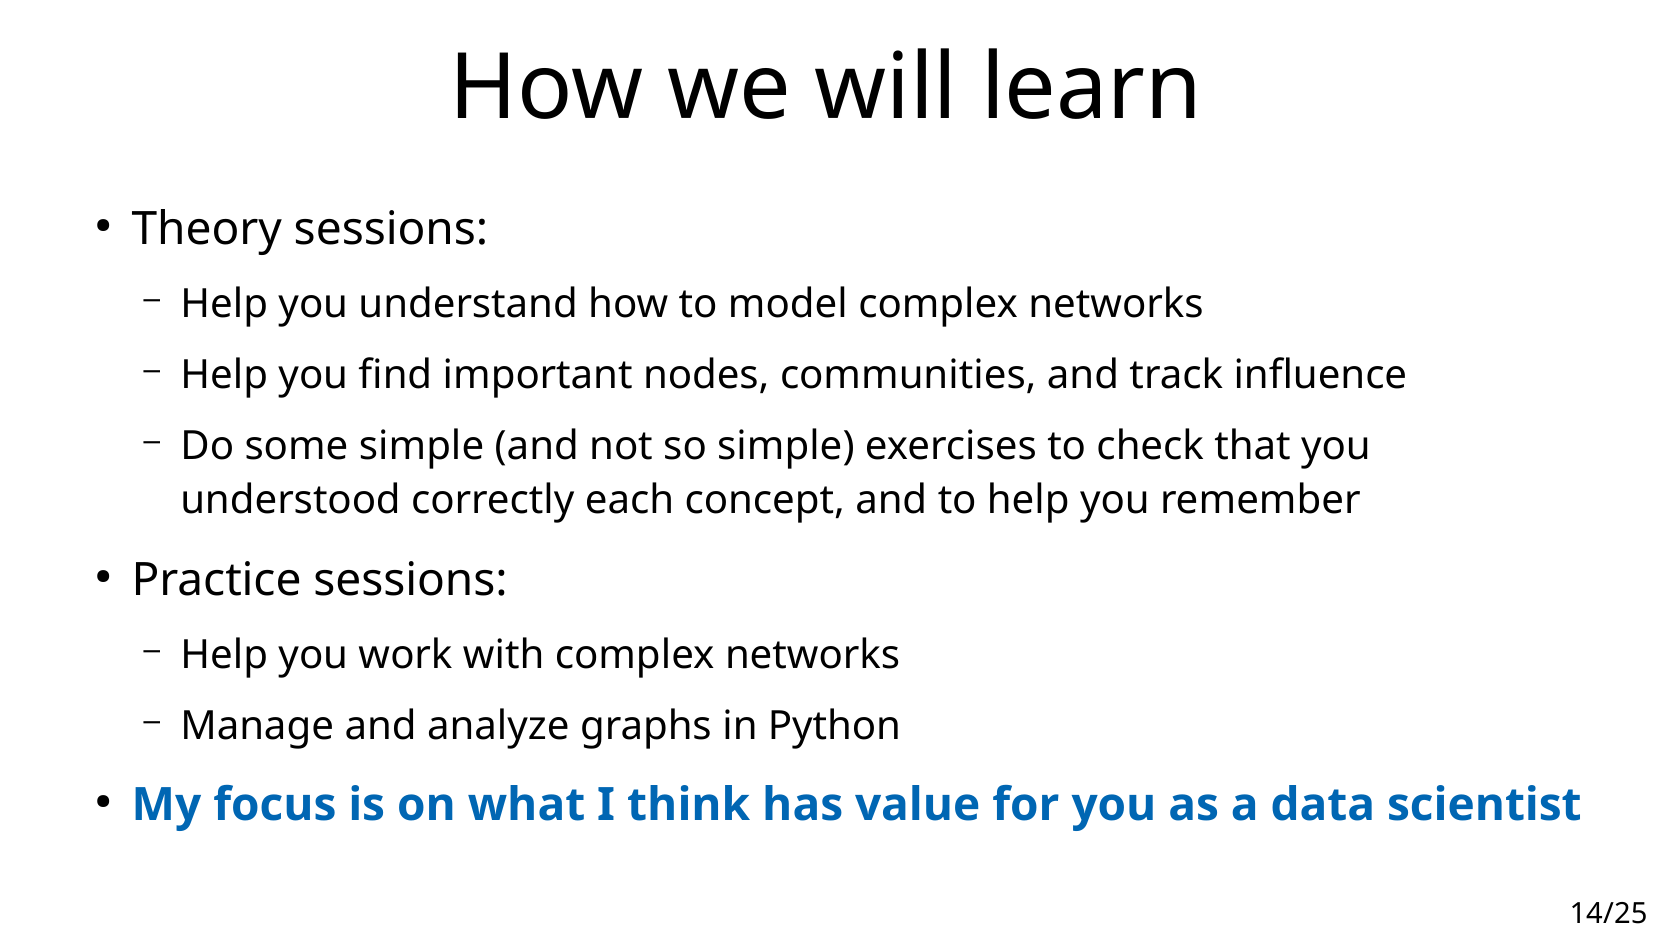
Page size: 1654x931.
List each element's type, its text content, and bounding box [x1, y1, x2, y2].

list Theory sessions: Help you understand how to model complex networks Help you find important nodes, communities, and track influence Do some simple (and not so simple) exercises to check that you understood correctly each concept, and to help you remember Practice sessions: Help you work with complex networks Manage and analyze graphs in Python My focus is on what I think has value for you as a data scientist [82, 195, 1591, 901]
title How we will learn [82, 1, 1571, 166]
